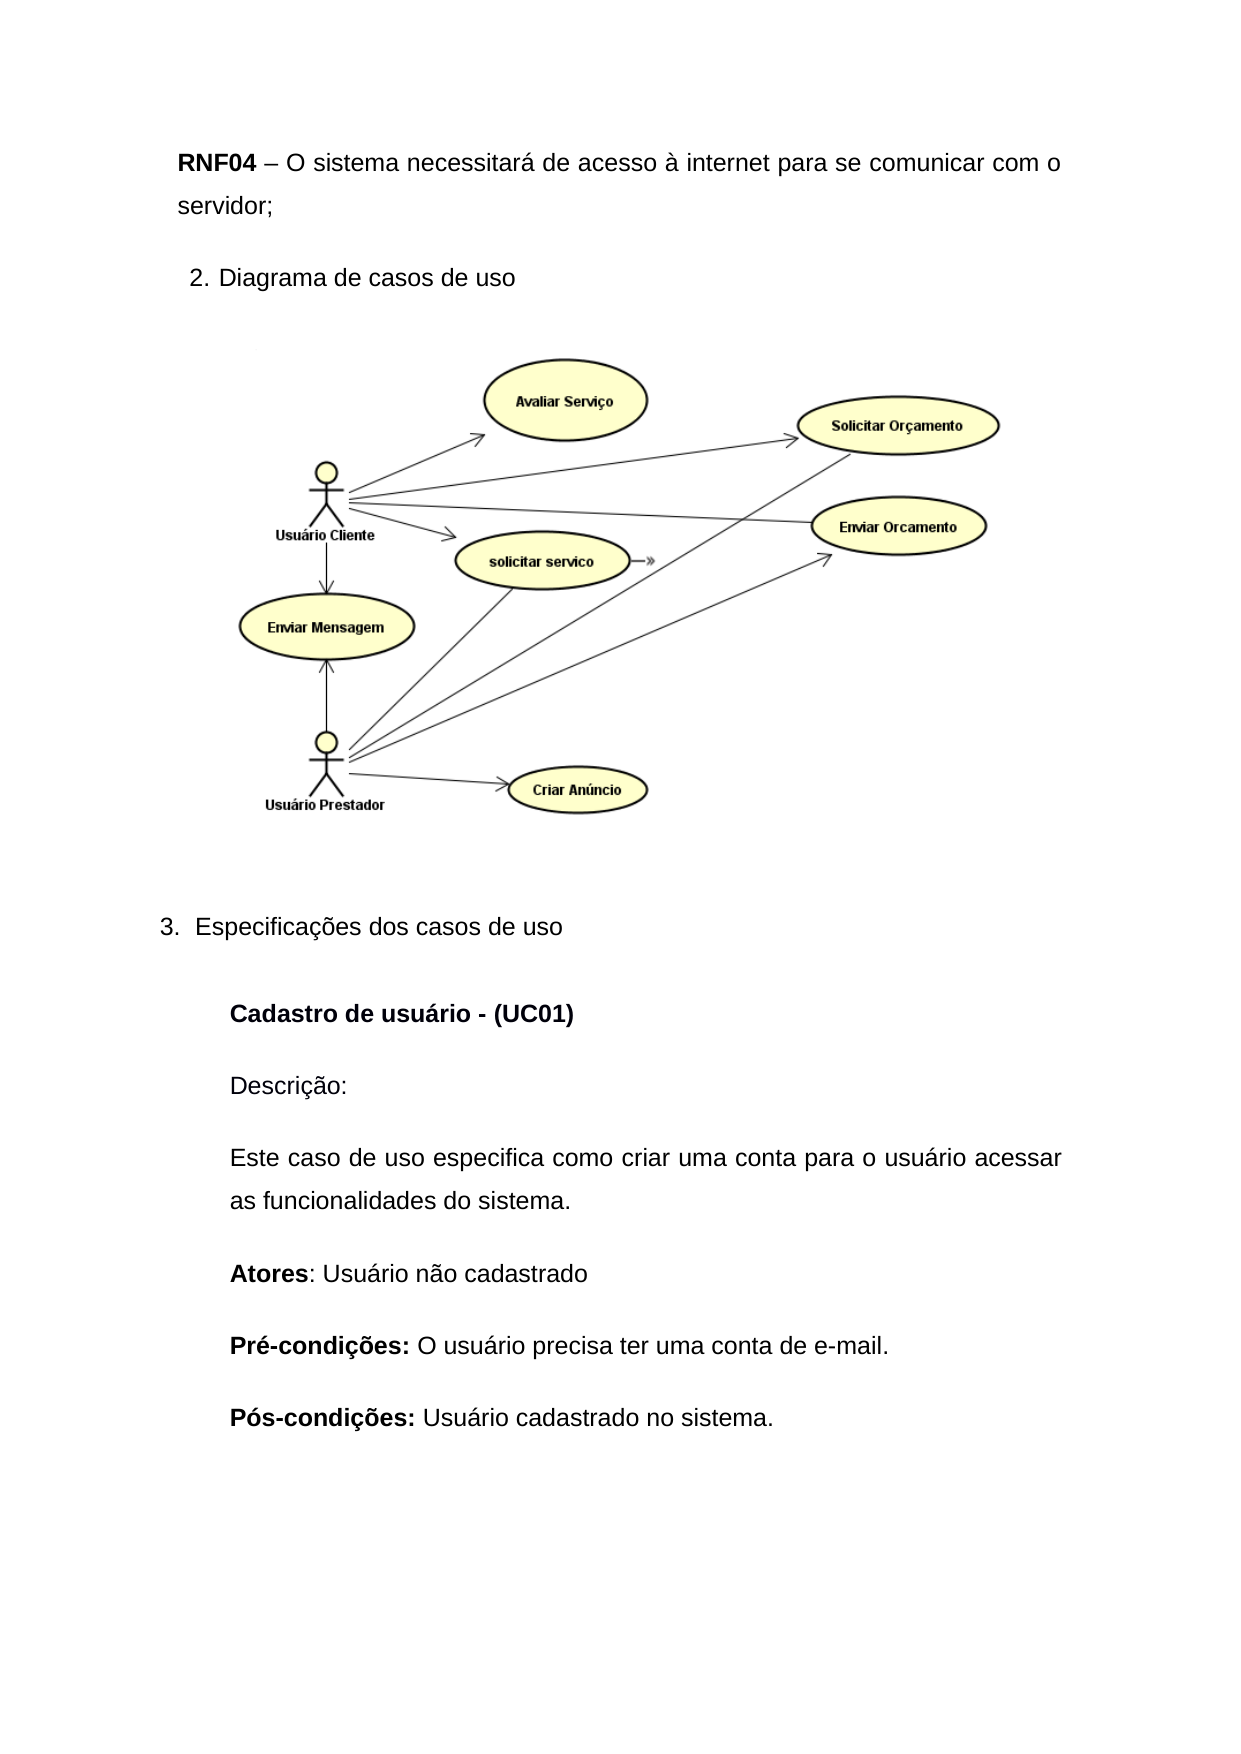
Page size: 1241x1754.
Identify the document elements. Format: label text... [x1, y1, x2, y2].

list Diagrama de casos de uso [189, 263, 1063, 292]
text RNF04 – O sistema necessitará de acesso à internet para se comunicar com o servidor; [177, 148, 1063, 219]
list Especificações dos casos de uso [159, 912, 1063, 941]
list Este caso de uso especifica como criar uma conta para o usuário acessar as funcionalidades do sistema. [192, 1143, 1063, 1215]
list Pré-condições: O usuário precisa ter uma conta de e-mail. [192, 1331, 1063, 1359]
picture [228, 349, 1012, 855]
subtitle Descrição: [192, 1071, 1063, 1099]
subtitle Cadastro de usuário - (UC01) [192, 998, 1063, 1027]
list Pós-condições: Usuário cadastrado no sistema. [192, 1403, 1063, 1432]
list Atores: Usuário não cadastrado [192, 1258, 1063, 1287]
